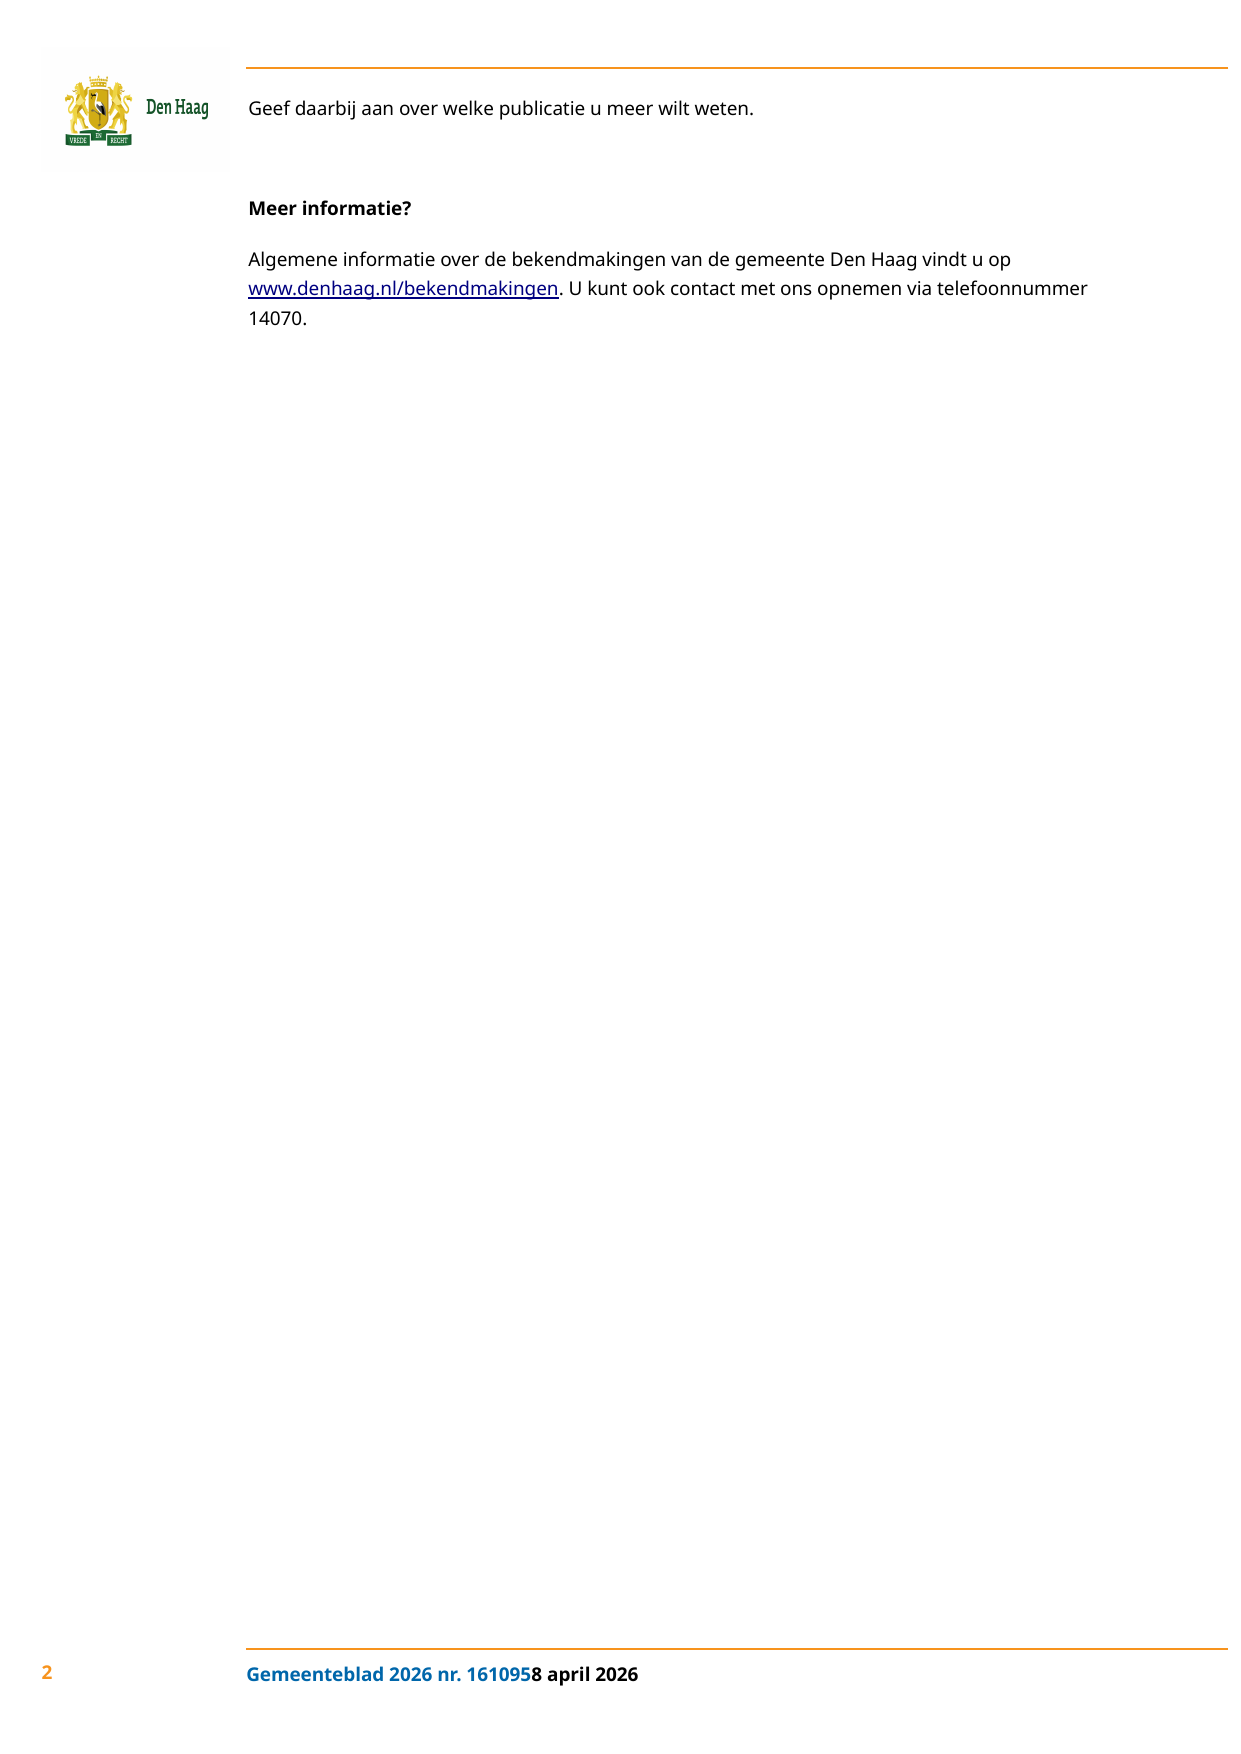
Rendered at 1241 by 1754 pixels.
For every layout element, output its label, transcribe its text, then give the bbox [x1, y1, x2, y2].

text Algemene informatie over de bekendmakingen van de gemeente Den Haag vindt u op www.denhaag.nl/bekendmakingen. U kunt ook contact met ons opnemen via telefoonnummer 14070. [248, 246, 1152, 331]
picture [41, 47, 231, 172]
text Meer informatie? [248, 196, 1152, 221]
text Geef daarbij aan over welke publicatie u meer wilt weten. [248, 95, 1152, 121]
